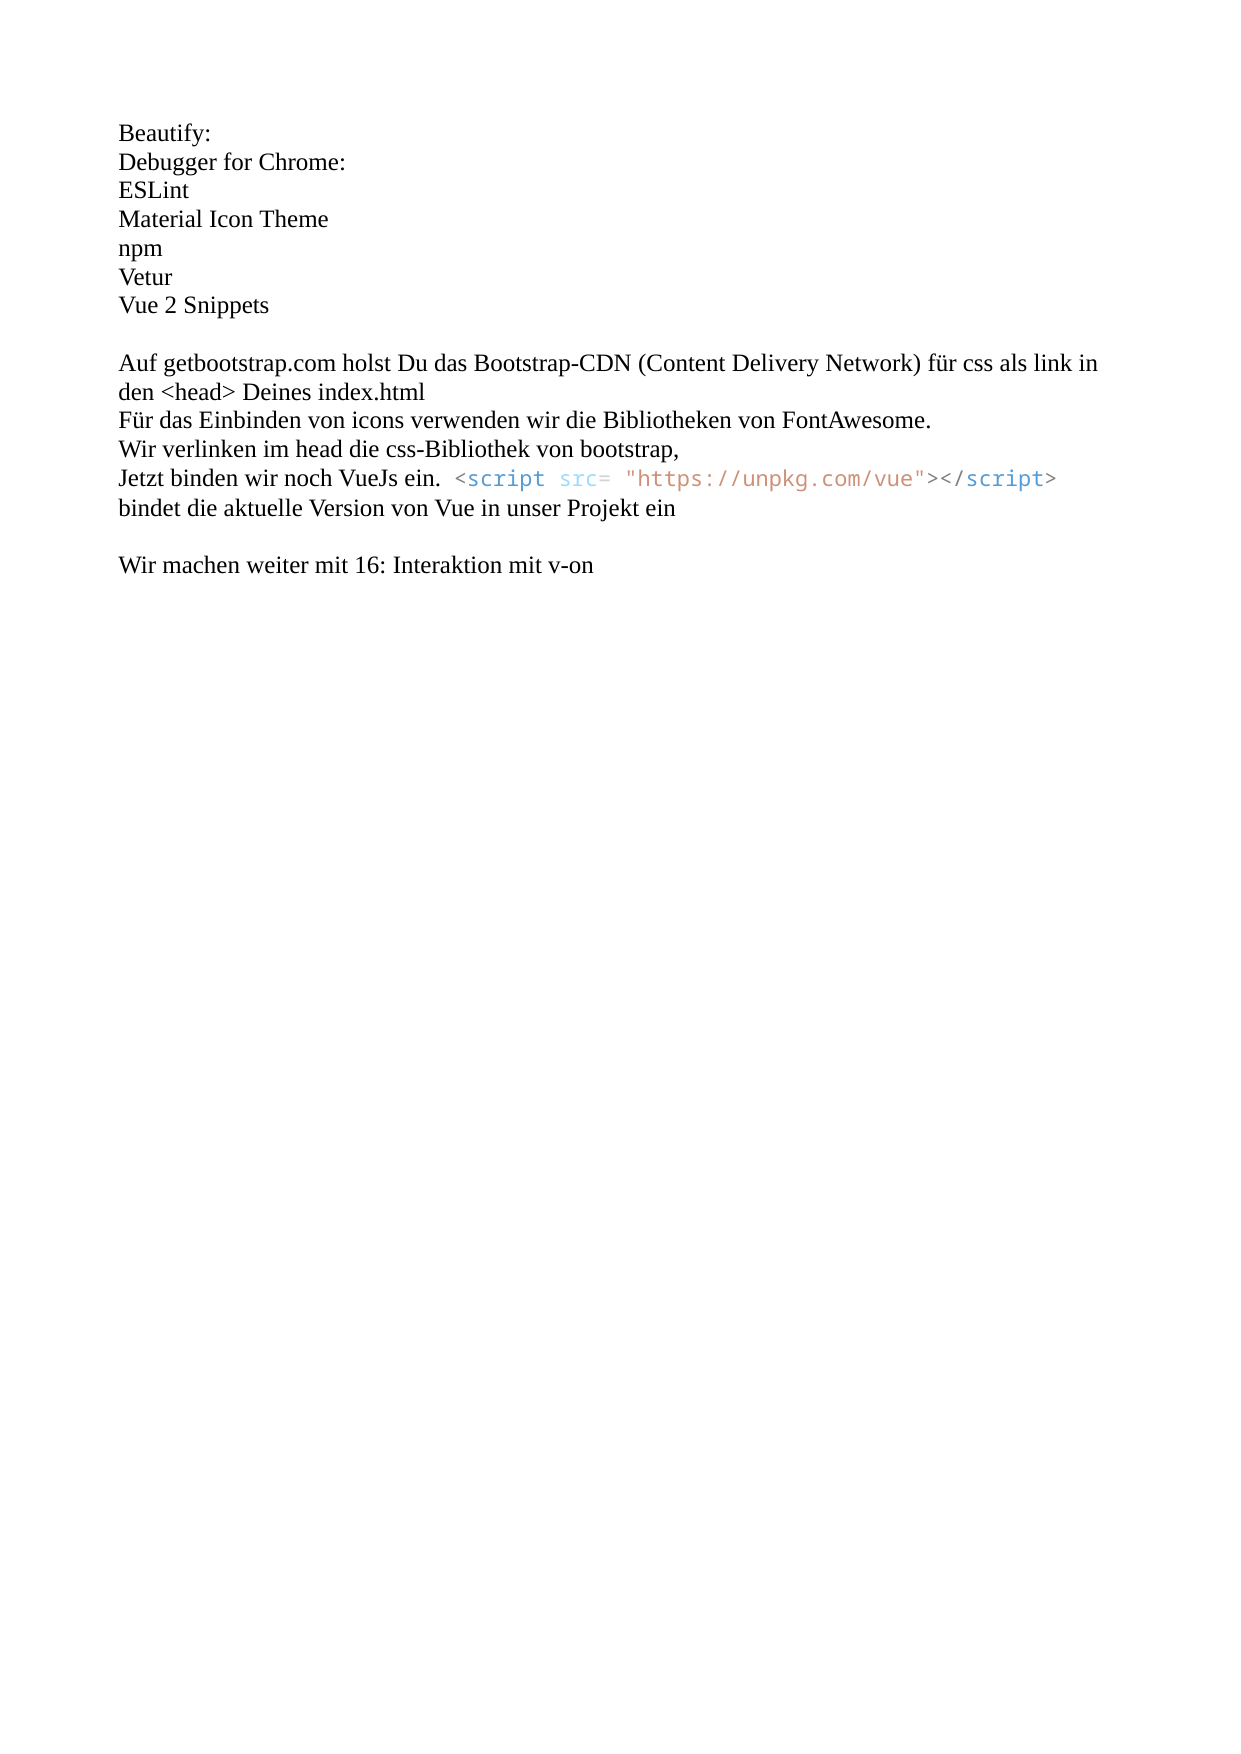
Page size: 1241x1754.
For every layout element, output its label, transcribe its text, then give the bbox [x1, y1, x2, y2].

text Wir machen weiter mit 16: Interaktion mit v-on [118, 550, 1122, 579]
text ESLint [118, 176, 1122, 204]
text Vue 2 Snippets [118, 291, 1122, 319]
text Debugger for Chrome: [118, 147, 1122, 176]
text Jetzt binden wir noch VueJs ein. <script src= "https://unpkg.com/vue"></script> [118, 463, 1122, 493]
text Wir verlinken im head die css-Bibliothek von bootstrap, [118, 434, 1122, 463]
text npm [118, 233, 1122, 262]
text Beautify: [118, 118, 1122, 147]
text Für das Einbinden von icons verwenden wir die Bibliotheken von FontAwesome. [118, 406, 1122, 434]
text Vetur [118, 262, 1122, 291]
text Material Icon Theme [118, 204, 1122, 233]
text bindet die aktuelle Version von Vue in unser Projekt ein [118, 493, 1122, 522]
text Auf getbootstrap.com holst Du das Bootstrap-CDN (Content Delivery Network) für css als link in den <head> Deines index.html [118, 348, 1122, 406]
